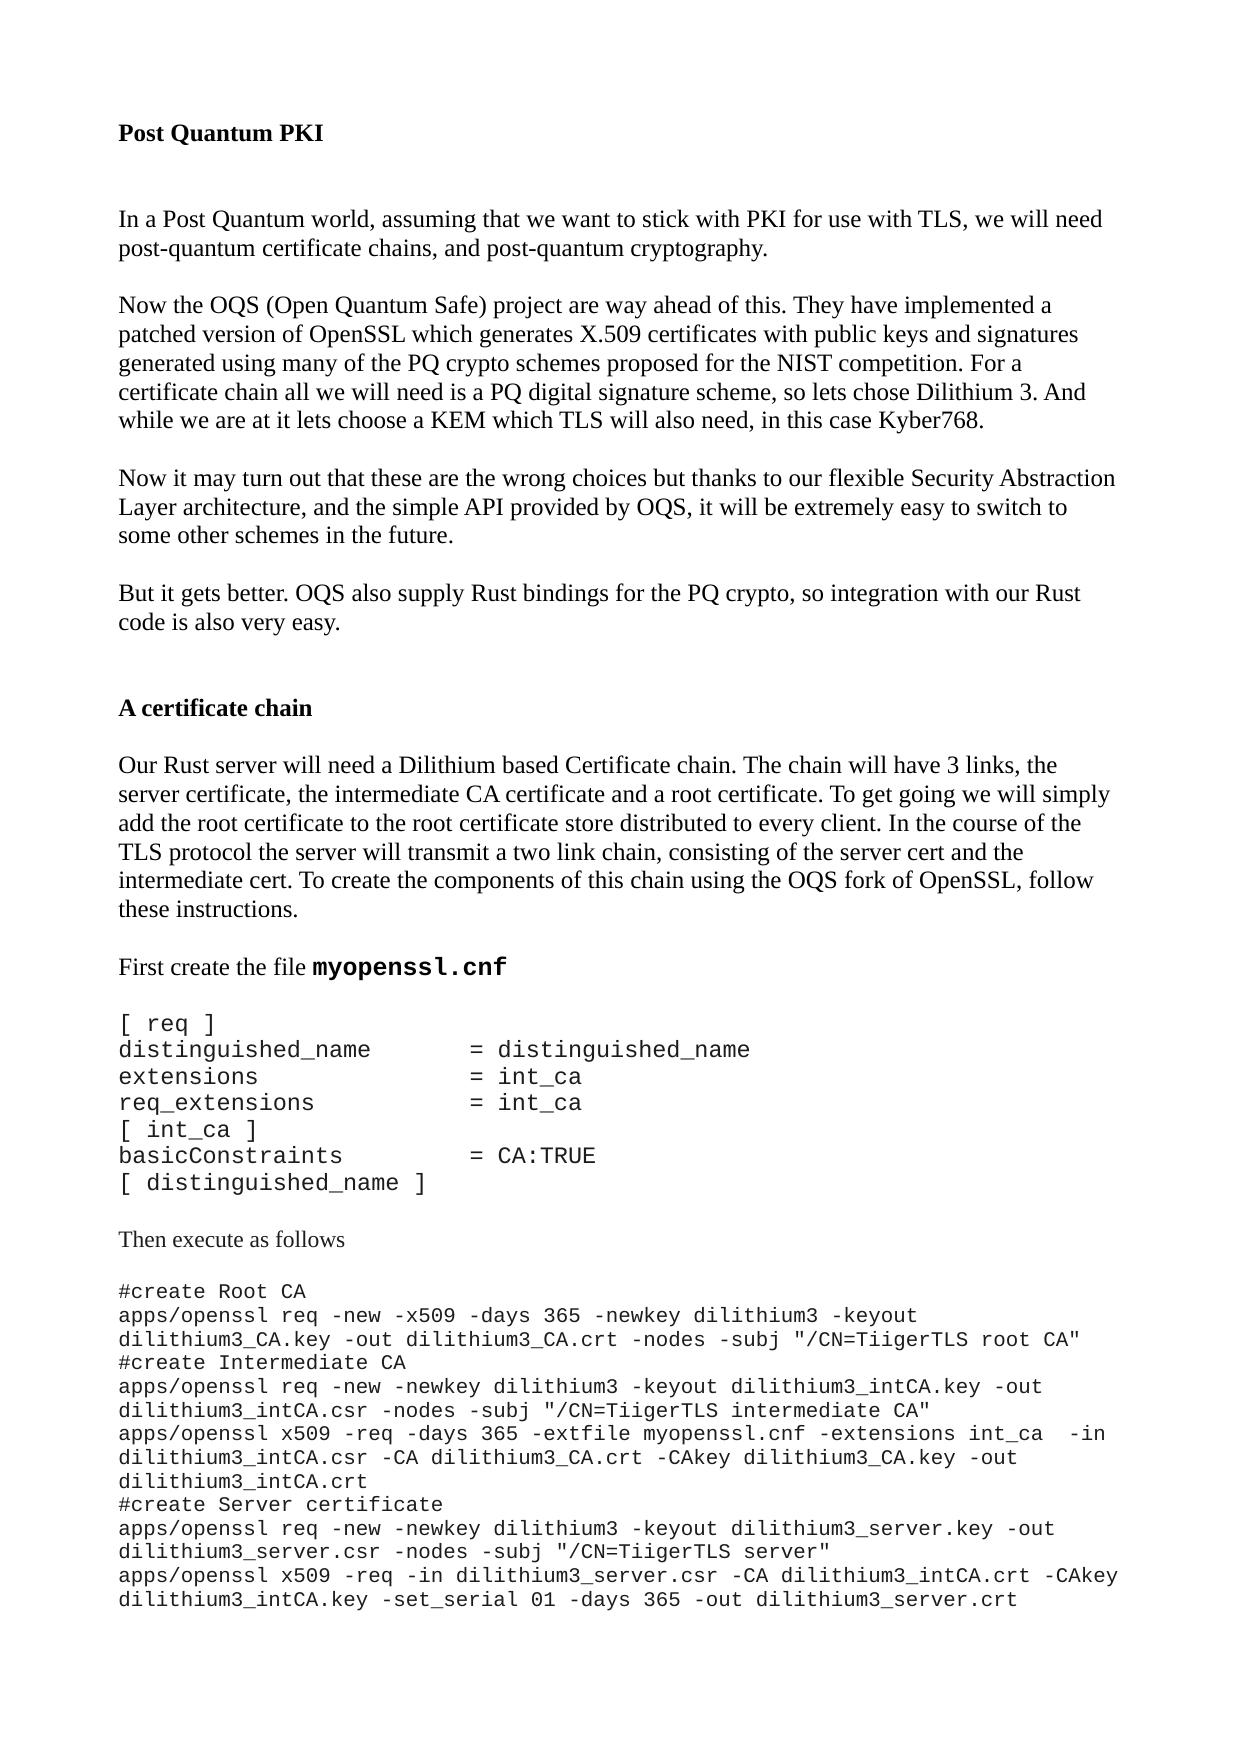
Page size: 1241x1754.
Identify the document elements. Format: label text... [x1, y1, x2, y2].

text #create Server certificate [118, 1494, 1122, 1518]
text req_extensions = int_ca [118, 1091, 1122, 1118]
text [ req ] [118, 1011, 1122, 1038]
text basicConstraints = CA:TRUE [118, 1144, 1122, 1171]
text A certificate chain [118, 693, 1122, 722]
text Then execute as follows [118, 1226, 1122, 1253]
text #create Root CA [118, 1281, 1122, 1305]
text #create Intermediate CA [118, 1352, 1122, 1376]
text apps/openssl req -new -x509 -days 365 -newkey dilithium3 -keyout dilithium3_CA.key -out dilithium3_CA.crt -nodes -subj "/CN=TiigerTLS root CA" [118, 1305, 1122, 1352]
text [ int_ca ] [118, 1118, 1122, 1144]
text [ distinguished_name ] [118, 1171, 1122, 1197]
text But it gets better. OQS also supply Rust bindings for the PQ crypto, so integration with our Rust code is also very easy. [118, 578, 1122, 636]
text extensions = int_ca [118, 1064, 1122, 1091]
text Now the OQS (Open Quantum Safe) project are way ahead of this. They have implemented a patched version of OpenSSL which generates X.509 certificates with public keys and signatures generated using many of the PQ crypto schemes proposed for the NIST competition. For a certificate chain all we will need is a PQ digital signature scheme, so lets chose Dilithium 3. And while we are at it lets choose a KEM which TLS will also need, in this case Kyber768. [118, 291, 1122, 434]
text apps/openssl x509 -req -in dilithium3_server.csr -CA dilithium3_intCA.crt -CAkey dilithium3_intCA.key -set_serial 01 -days 365 -out dilithium3_server.crt [118, 1565, 1122, 1612]
text distinguished_name = distinguished_name [118, 1038, 1122, 1064]
text apps/openssl req -new -newkey dilithium3 -keyout dilithium3_intCA.key -out dilithium3_intCA.csr -nodes -subj "/CN=TiigerTLS intermediate CA" [118, 1376, 1122, 1423]
text In a Post Quantum world, assuming that we want to stick with PKI for use with TLS, we will need post-quantum certificate chains, and post-quantum cryptography. [118, 204, 1122, 262]
text Now it may turn out that these are the wrong choices but thanks to our flexible Security Abstraction Layer architecture, and the simple API provided by OQS, it will be extremely easy to switch to some other schemes in the future. [118, 463, 1122, 549]
text apps/openssl x509 -req -days 365 -extfile myopenssl.cnf -extensions int_ca -in dilithium3_intCA.csr -CA dilithium3_CA.crt -CAkey dilithium3_CA.key -out dilithium3_intCA.crt [118, 1423, 1122, 1494]
text First create the file myopenssl.cnf [118, 952, 1122, 1011]
text Post Quantum PKI [118, 118, 1122, 147]
text apps/openssl req -new -newkey dilithium3 -keyout dilithium3_server.key -out dilithium3_server.csr -nodes -subj "/CN=TiigerTLS server" [118, 1518, 1122, 1565]
text Our Rust server will need a Dilithium based Certificate chain. The chain will have 3 links, the server certificate, the intermediate CA certificate and a root certificate. To get going we will simply add the root certificate to the root certificate store distributed to every client. In the course of the TLS protocol the server will transmit a two link chain, consisting of the server cert and the intermediate cert. To create the components of this chain using the OQS fork of OpenSSL, follow these instructions. [118, 751, 1122, 923]
